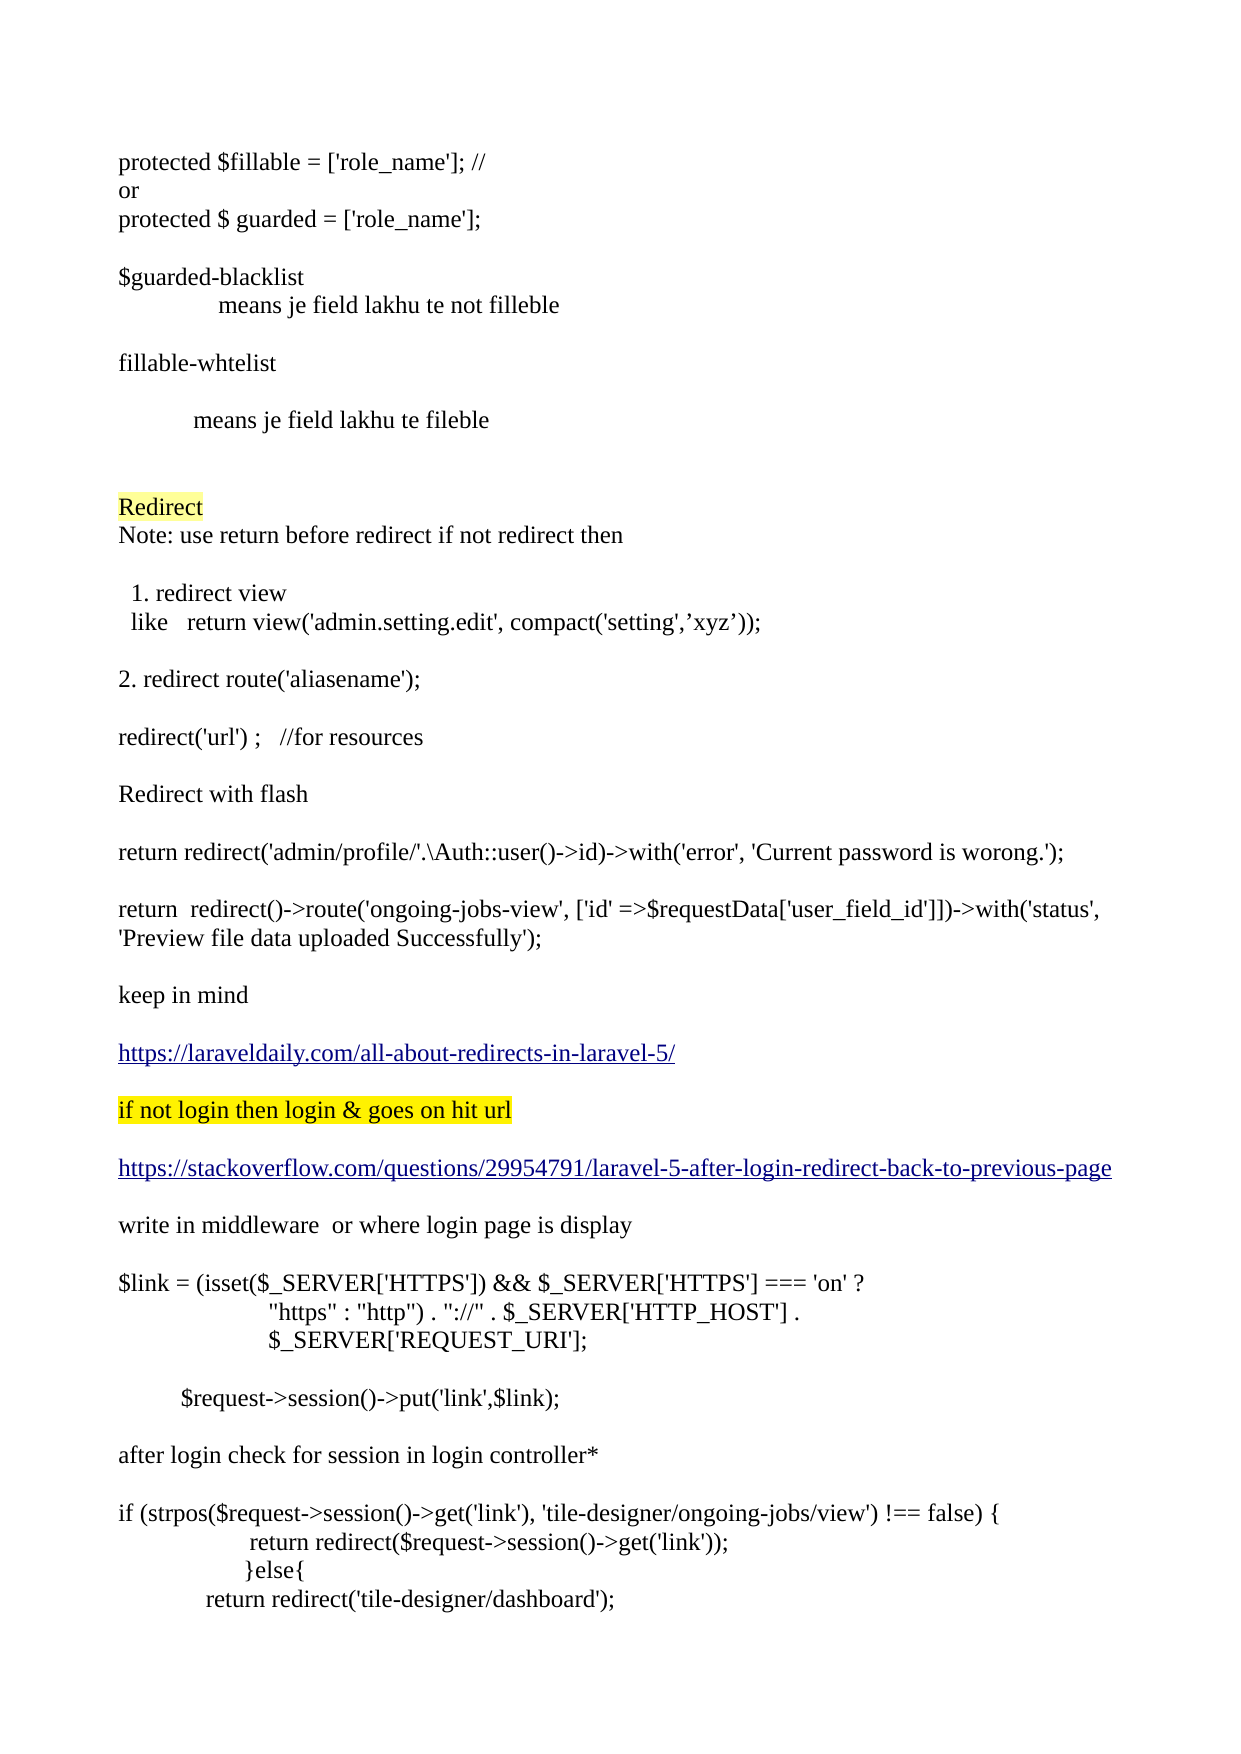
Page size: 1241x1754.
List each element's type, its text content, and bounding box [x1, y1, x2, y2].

text Redirect [118, 492, 1122, 521]
text $link = (isset($_SERVER['HTTPS']) && $_SERVER['HTTPS'] === 'on' ? [118, 1268, 1122, 1297]
text write in middleware or where login page is display [118, 1211, 1122, 1239]
text https://stackoverflow.com/questions/29954791/laravel-5-after-login-redirect-back-to-previous-page [118, 1153, 1122, 1182]
text fillable-whtelist [118, 348, 1122, 377]
text means je field lakhu te fileble [118, 406, 1122, 434]
text protected $fillable = ['role_name']; // [118, 147, 1122, 176]
text redirect('url') ; //for resources [118, 722, 1122, 751]
text or [118, 176, 1122, 204]
text "https" : "http") . "://" . $_SERVER['HTTP_HOST'] . [118, 1297, 1122, 1326]
text means je field lakhu te not filleble [118, 291, 1122, 319]
text return redirect($request->session()->get('link')); [118, 1527, 1122, 1556]
text }else{ [118, 1556, 1122, 1584]
text Note: use return before redirect if not redirect then [118, 521, 1122, 549]
text $request->session()->put('link',$link); [118, 1383, 1122, 1412]
text if (strpos($request->session()->get('link'), 'tile-designer/ongoing-jobs/view') !== false) { [118, 1498, 1122, 1527]
text like return view('admin.setting.edit', compact('setting',’xyz’)); [118, 607, 1122, 636]
text 2. redirect route('aliasename'); [118, 664, 1122, 693]
text keep in mind [118, 981, 1122, 1009]
text if not login then login & goes on hit url [118, 1096, 1122, 1124]
text 1. redirect view [118, 578, 1122, 607]
text protected $ guarded = ['role_name']; [118, 204, 1122, 233]
text https://laraveldaily.com/all-about-redirects-in-laravel-5/ [118, 1038, 1122, 1067]
text $_SERVER['REQUEST_URI']; [118, 1326, 1122, 1354]
text $guarded-blacklist [118, 262, 1122, 291]
text return redirect('tile-designer/dashboard'); [118, 1584, 1122, 1613]
text return redirect('admin/profile/'.\Auth::user()->id)->with('error', 'Current password is worong.'); [118, 837, 1122, 866]
text return redirect()->route('ongoing-jobs-view', ['id' =>$requestData['user_field_id']])->with('status', 'Preview file data uploaded Successfully'); [118, 894, 1122, 952]
text Redirect with flash [118, 779, 1122, 808]
text after login check for session in login controller* [118, 1441, 1122, 1469]
